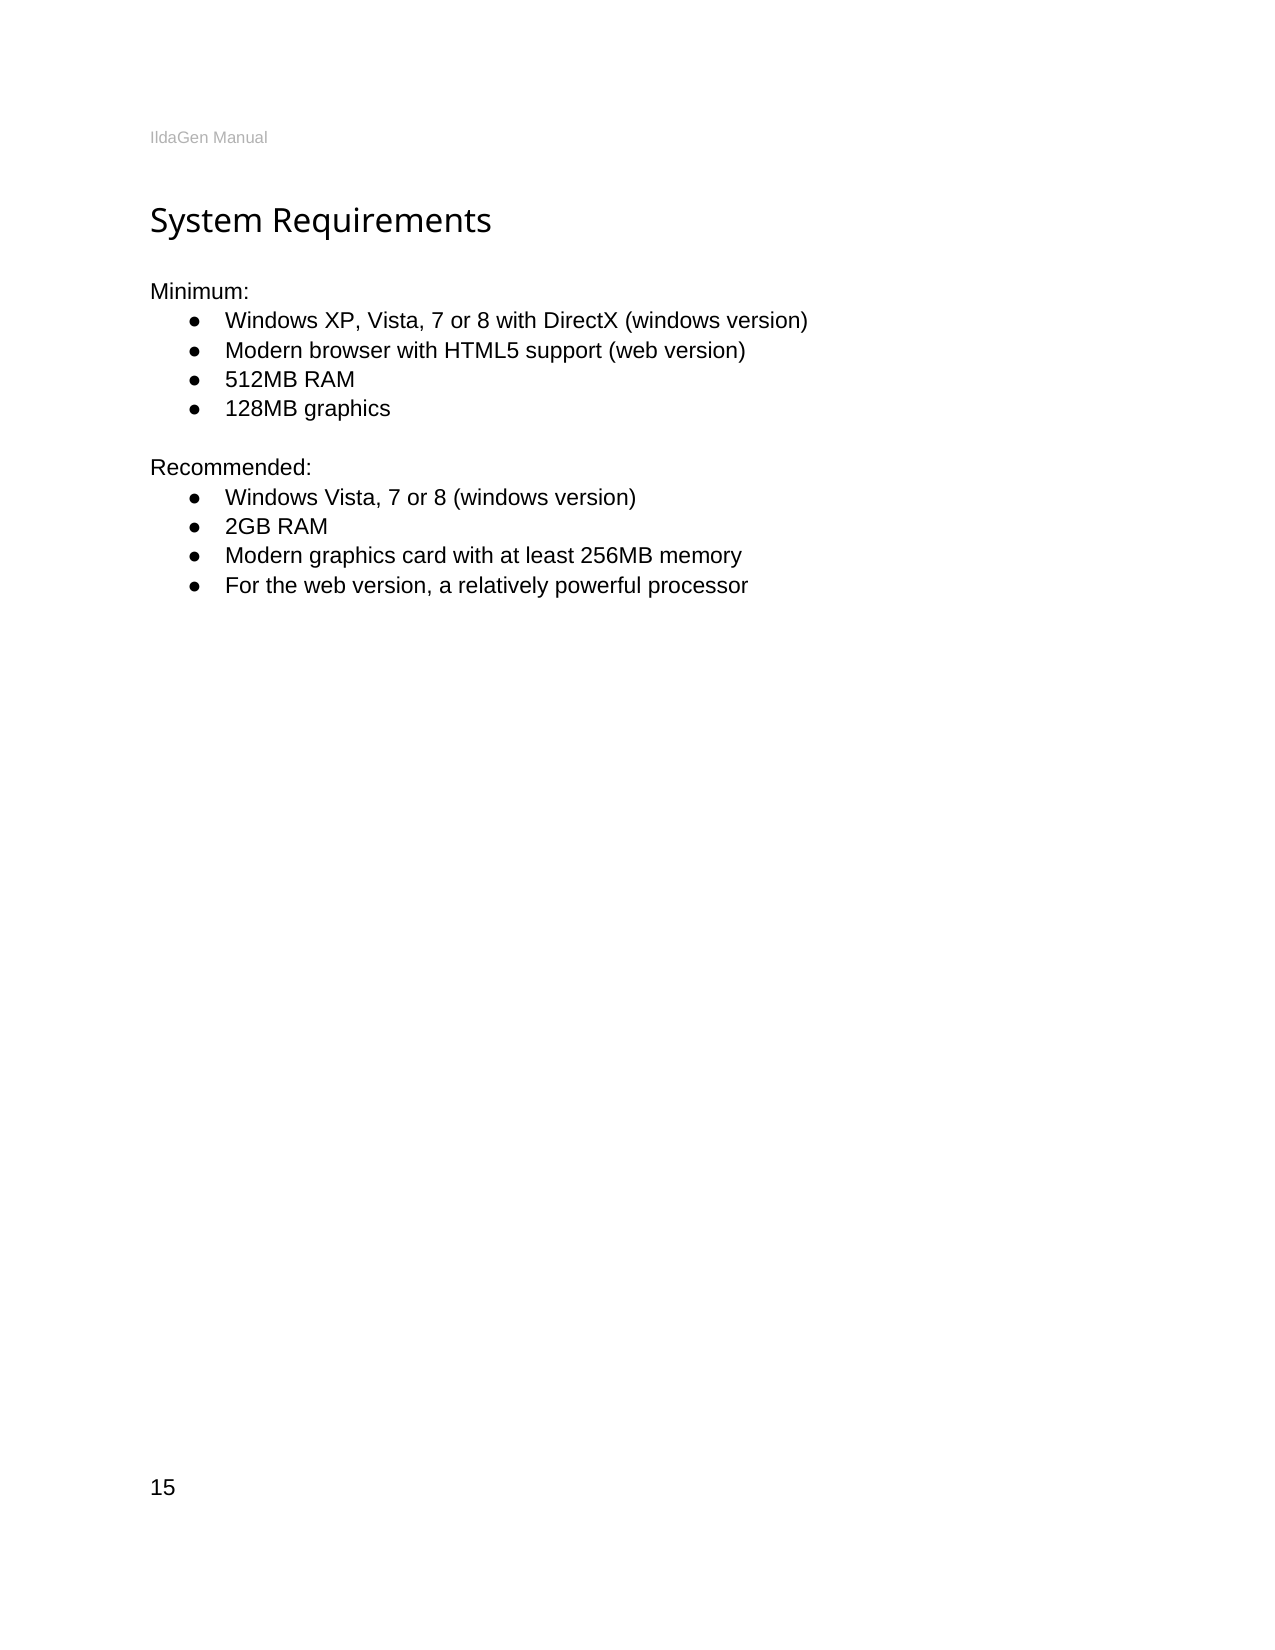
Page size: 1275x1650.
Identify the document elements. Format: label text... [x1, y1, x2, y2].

text Recommended: [150, 455, 1153, 481]
list Windows XP, Vista, 7 or 8 with DirectX (windows version) [187, 308, 1153, 334]
list Windows Vista, 7 or 8 (windows version) [187, 484, 1153, 510]
list Modern browser with HTML5 support (web version) [187, 337, 1153, 363]
list 2GB RAM [187, 514, 1153, 539]
subtitle System Requirements [150, 197, 1153, 242]
list 512MB RAM [187, 367, 1153, 392]
list 128MB graphics [187, 396, 1153, 422]
list For the web version, a relatively powerful processor [187, 572, 1153, 598]
list Modern graphics card with at least 256MB memory [187, 543, 1153, 569]
text Minimum: [150, 279, 1153, 304]
